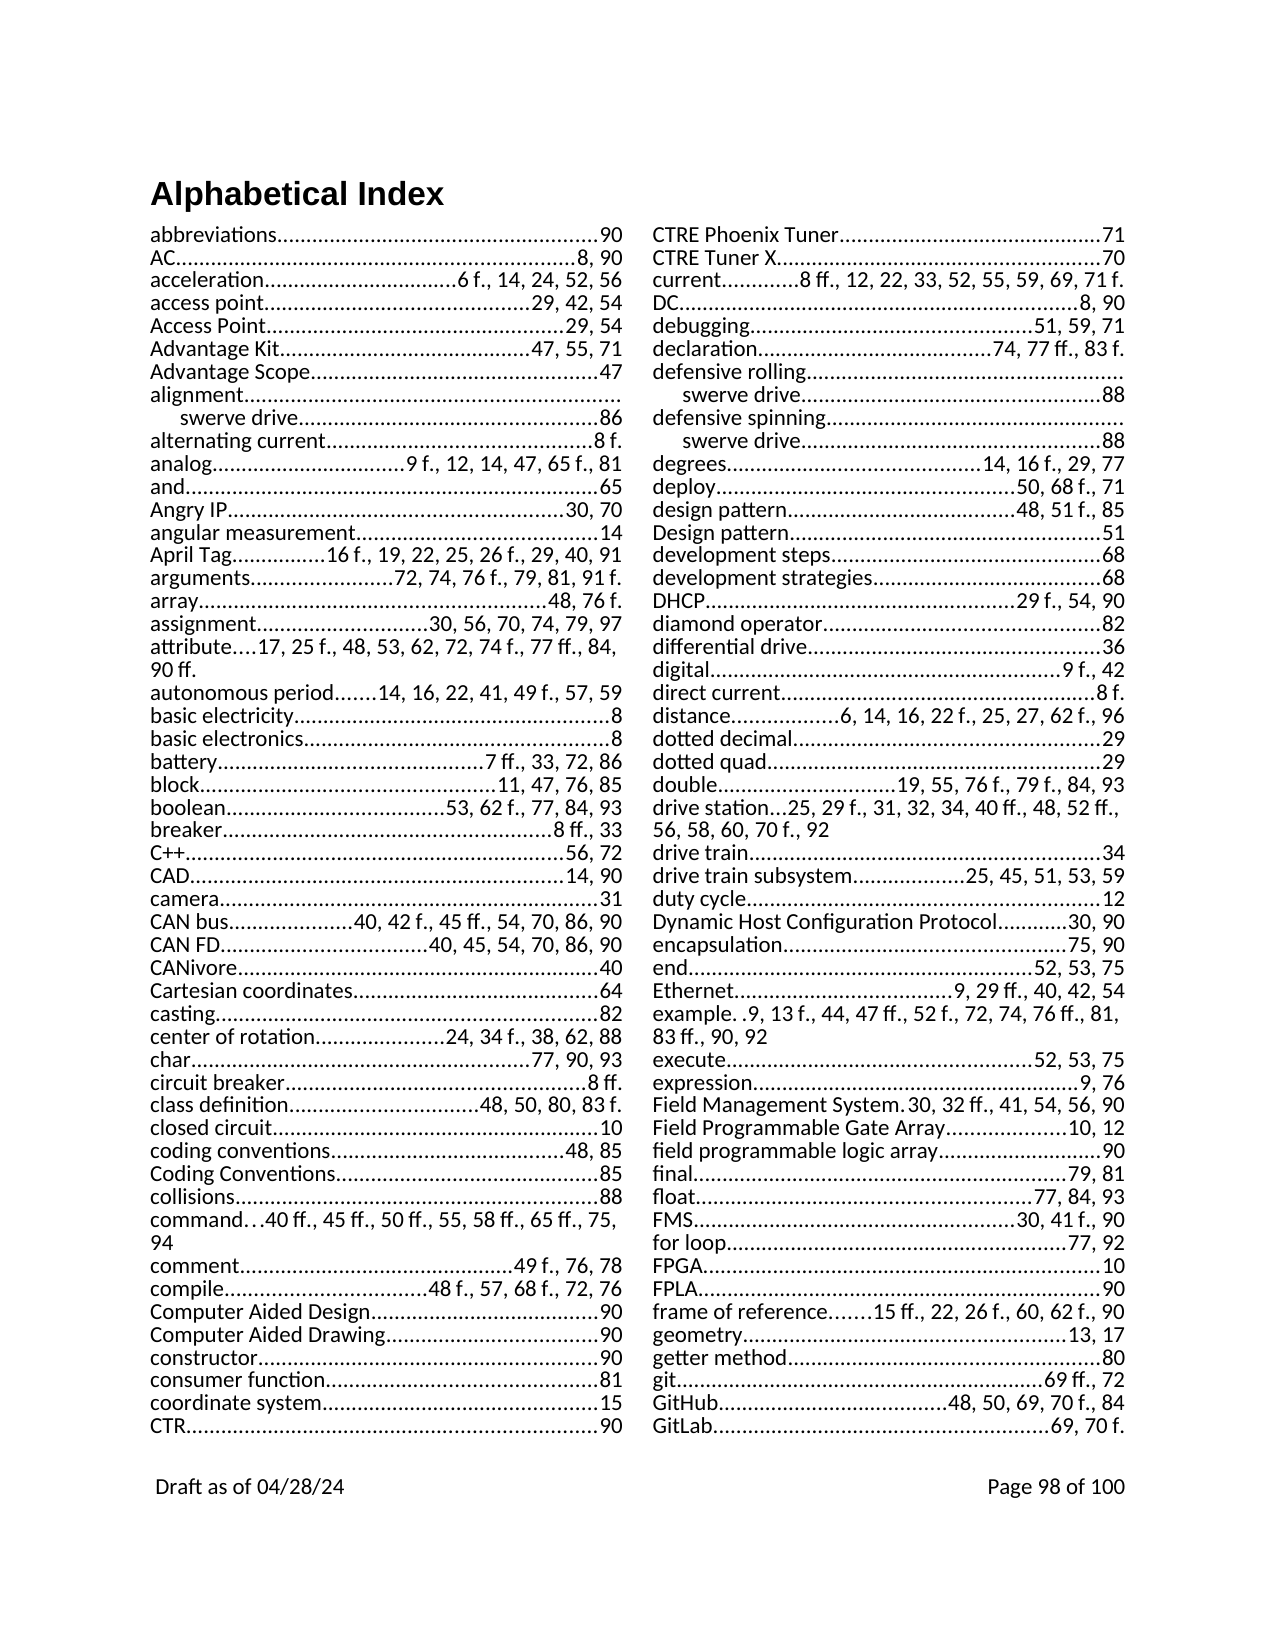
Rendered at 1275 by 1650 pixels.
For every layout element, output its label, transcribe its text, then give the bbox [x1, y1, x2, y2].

text expression 9, 76 [652, 1073, 1125, 1096]
text angular measurement 14 [150, 523, 622, 546]
text char 77, 90, 93 [150, 1050, 622, 1073]
text Ethernet 9, 29 ff., 40, 42, 54 [652, 981, 1125, 1004]
text distance 6, 14, 16, 22 f., 25, 27, 62 f., 96 [652, 706, 1125, 729]
text example 9, 13 f., 44, 47 ff., 52 f., 72, 74, 76 ff., 81, 83 ff., 90, 92 [652, 1004, 1125, 1050]
text geometry 13, 17 [652, 1325, 1125, 1348]
text Coding Conventions 85 [150, 1164, 622, 1187]
text consumer function 81 [150, 1371, 622, 1393]
text comment 49 f., 76, 78 [150, 1256, 622, 1279]
text Field Programmable Gate Array 10, 12 [652, 1118, 1125, 1141]
text field programmable logic array 90 [652, 1141, 1125, 1164]
text circuit breaker 8 ff. [150, 1073, 622, 1096]
text abbreviations 90 [150, 225, 622, 248]
text arguments 72, 74, 76 f., 79, 81, 91 f. [150, 568, 622, 591]
text CANivore 40 [150, 958, 622, 981]
text closed circuit 10 [150, 1118, 622, 1141]
text collisions 88 [150, 1187, 622, 1210]
text Advantage Scope 47 [150, 362, 622, 385]
text coordinate system 15 [150, 1393, 622, 1416]
text CAN bus 40, 42 f., 45 ff., 54, 70, 86, 90 [150, 912, 622, 935]
text boolean 53, 62 f., 77, 84, 93 [150, 798, 622, 821]
text autonomous period 14, 16, 22, 41, 49 f., 57, 59 [150, 683, 622, 706]
text drive station 25, 29 f., 31, 32, 34, 40 ff., 48, 52 ff., 56, 58, 60, 70 f., 92 [652, 798, 1125, 843]
text block 11, 47, 76, 85 [150, 775, 622, 798]
text compile 48 f., 57, 68 f., 72, 76 [150, 1279, 622, 1302]
text breaker 8 ff., 33 [150, 821, 622, 843]
text differential drive 36 [652, 637, 1125, 660]
text Design pattern 51 [652, 523, 1125, 546]
text drive train 34 [652, 843, 1125, 866]
text swerve drive 86 [179, 408, 622, 431]
text command 40 ff., 45 ff., 50 ff., 55, 58 ff., 65 ff., 75, 94 [150, 1210, 622, 1256]
text current 8 ff., 12, 22, 33, 52, 55, 59, 69, 71 f. [652, 271, 1125, 293]
text C++ 56, 72 [150, 843, 622, 866]
text defensive spinning [652, 408, 1125, 431]
text alternating current 8 f. [150, 431, 622, 454]
text Angry IP 30, 70 [150, 500, 622, 523]
text encapsulation 75, 90 [652, 935, 1125, 958]
text getter method 80 [652, 1348, 1125, 1371]
text CAD 14, 90 [150, 866, 622, 889]
text declaration 74, 77 ff., 83 f. [652, 339, 1125, 362]
text acceleration 6 f., 14, 24, 52, 56 [150, 271, 622, 293]
text class definition 48, 50, 80, 83 f. [150, 1096, 622, 1118]
text CTRE Phoenix Tuner 71 [652, 225, 1125, 248]
text center of rotation 24, 34 f., 38, 62, 88 [150, 1027, 622, 1050]
text Access Point 29, 54 [150, 316, 622, 339]
text degrees 14, 16 f., 29, 77 [652, 454, 1125, 477]
text CTR 90 [150, 1416, 622, 1439]
text FPGA 10 [652, 1256, 1125, 1279]
text for loop 77, 92 [652, 1233, 1125, 1256]
text digital 9 f., 42 [652, 660, 1125, 683]
text CAN FD 40, 45, 54, 70, 86, 90 [150, 935, 622, 958]
text coding conventions 48, 85 [150, 1141, 622, 1164]
text swerve drive 88 [682, 431, 1125, 454]
text duty cycle 12 [652, 889, 1125, 912]
text deploy 50, 68 f., 71 [652, 477, 1125, 500]
text casting 82 [150, 1004, 622, 1027]
text DHCP 29 f., 54, 90 [652, 591, 1125, 614]
text CTRE Tuner X 70 [652, 248, 1125, 271]
text execute 52, 53, 75 [652, 1050, 1125, 1073]
text FPLA 90 [652, 1279, 1125, 1302]
text development steps 68 [652, 546, 1125, 568]
text double 19, 55, 76 f., 79 f., 84, 93 [652, 775, 1125, 798]
text camera 31 [150, 889, 622, 912]
text GitLab 69, 70 f. [652, 1416, 1125, 1439]
text swerve drive 88 [682, 385, 1125, 408]
text defensive rolling [652, 362, 1125, 385]
text basic electricity 8 [150, 706, 622, 729]
text final 79, 81 [652, 1164, 1125, 1187]
text basic electronics 8 [150, 729, 622, 752]
text Computer Aided Design 90 [150, 1302, 622, 1325]
text dotted decimal 29 [652, 729, 1125, 752]
text dotted quad 29 [652, 752, 1125, 775]
text Computer Aided Drawing 90 [150, 1325, 622, 1348]
text alignment [150, 385, 622, 408]
text GitHub 48, 50, 69, 70 f., 84 [652, 1393, 1125, 1416]
text float 77, 84, 93 [652, 1187, 1125, 1210]
text battery 7 ff., 33, 72, 86 [150, 752, 622, 775]
text FMS 30, 41 f., 90 [652, 1210, 1125, 1233]
text April Tag 16 f., 19, 22, 25, 26 f., 29, 40, 91 [150, 546, 622, 568]
text Cartesian coordinates 64 [150, 981, 622, 1004]
text drive train subsystem 25, 45, 51, 53, 59 [652, 866, 1125, 889]
text end 52, 53, 75 [652, 958, 1125, 981]
text assignment 30, 56, 70, 74, 79, 97 [150, 614, 622, 637]
text array 48, 76 f. [150, 591, 622, 614]
text git 69 ff., 72 [652, 1371, 1125, 1393]
text Field Management System 30, 32 ff., 41, 54, 56, 90 [652, 1096, 1125, 1118]
text diamond operator 82 [652, 614, 1125, 637]
text access point 29, 42, 54 [150, 293, 622, 316]
text development strategies 68 [652, 568, 1125, 591]
text constructor 90 [150, 1348, 622, 1371]
text AC 8, 90 [150, 248, 622, 271]
text analog 9 f., 12, 14, 47, 65 f., 81 [150, 454, 622, 477]
subtitle Alphabetical Index [150, 175, 1125, 212]
text direct current 8 f. [652, 683, 1125, 706]
text Advantage Kit 47, 55, 71 [150, 339, 622, 362]
text and 65 [150, 477, 622, 500]
text debugging 51, 59, 71 [652, 316, 1125, 339]
text Dynamic Host Configuration Protocol 30, 90 [652, 912, 1125, 935]
text DC 8, 90 [652, 293, 1125, 316]
text frame of reference 15 ff., 22, 26 f., 60, 62 f., 90 [652, 1302, 1125, 1325]
text design pattern 48, 51 f., 85 [652, 500, 1125, 523]
text attribute 17, 25 f., 48, 53, 62, 72, 74 f., 77 ff., 84, 90 ff. [150, 637, 622, 683]
